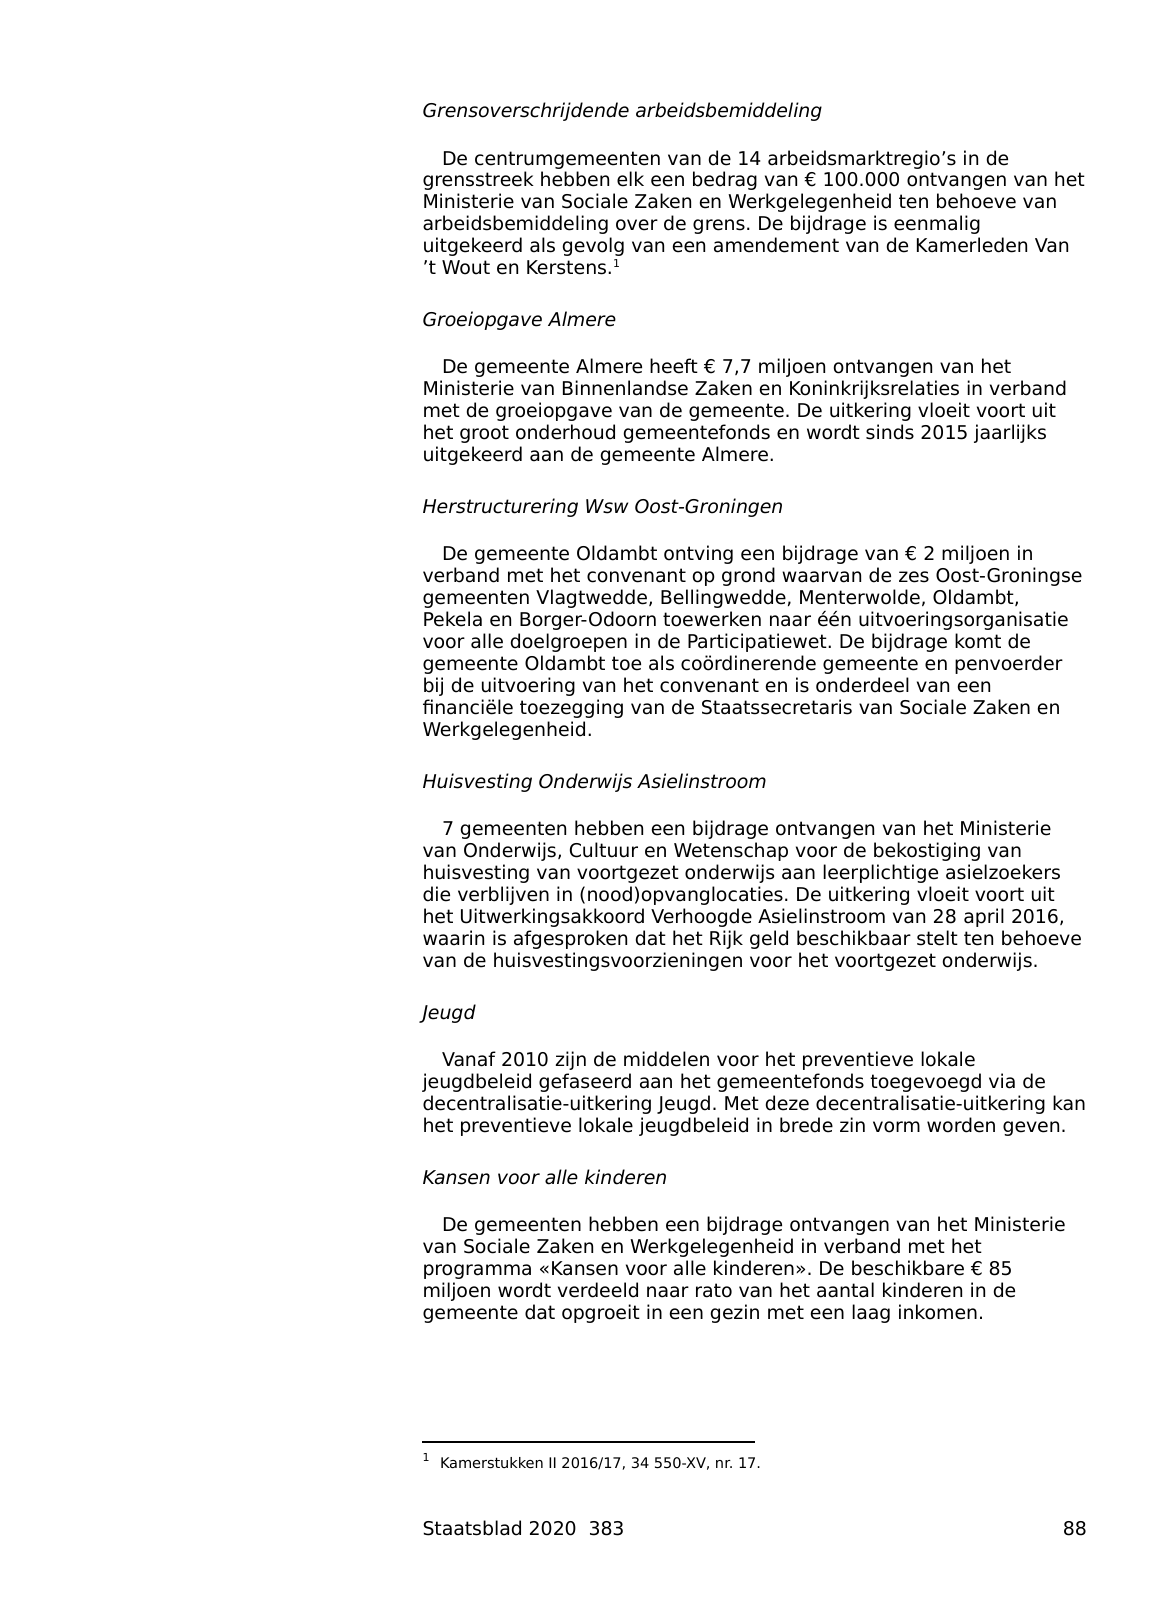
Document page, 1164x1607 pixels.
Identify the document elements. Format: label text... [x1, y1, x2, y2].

text De gemeenten hebben een bijdrage ontvangen van het Ministerie van Sociale Zaken en Werkgelegenheid in verband met het programma «Kansen voor alle kinderen». De beschikbare € 85 miljoen wordt verdeeld naar rato van het aantal kinderen in de gemeente dat opgroeit in een gezin met een laag inkomen. [422, 1214, 1087, 1323]
text De gemeente Oldambt ontving een bijdrage van € 2 miljoen in verband met het convenant op grond waarvan de zes Oost-Groningse gemeenten Vlagtwedde, Bellingwedde, Menterwolde, Oldambt, Pekela en Borger-Odoorn toewerken naar één uitvoeringsorganisatie voor alle doelgroepen in de Participatiewet. De bijdrage komt de gemeente Oldambt toe als coördinerende gemeente en penvoerder bij de uitvoering van het convenant en is onderdeel van een financiële toezegging van de Staatssecretaris van Sociale Zaken en Werkgelegenheid. [422, 543, 1087, 741]
subtitle Herstructurering Wsw Oost-Groningen [422, 496, 1087, 518]
subtitle Grensoverschrijdende arbeidsbemiddeling [422, 100, 1087, 122]
text De centrumgemeenten van de 14 arbeidsmarktregio’s in de grensstreek hebben elk een bedrag van € 100.000 ontvangen van het Ministerie van Sociale Zaken en Werkgelegenheid ten behoeve van arbeidsbemiddeling over de grens. De bijdrage is eenmalig uitgekeerd als gevolg van een amendement van de Kamerleden Van ’t Wout en Kerstens. [422, 147, 1087, 279]
subtitle Groeiopgave Almere [422, 309, 1087, 331]
text De gemeente Almere heeft € 7,7 miljoen ontvangen van het Ministerie van Binnenlandse Zaken en Koninkrijksrelaties in verband met de groeiopgave van de gemeente. De uitkering vloeit voort uit het groot onderhoud gemeentefonds en wordt sinds 2015 jaarlijks uitgekeerd aan de gemeente Almere. [422, 356, 1087, 466]
subtitle Kansen voor alle kinderen [422, 1167, 1087, 1189]
subtitle Jeugd [422, 1002, 1087, 1024]
text Kamerstukken II 2016/17, 34 550-XV, nr. 17. [422, 1451, 1087, 1473]
text Vanaf 2010 zijn de middelen voor het preventieve lokale jeugdbeleid gefaseerd aan het gemeentefonds toegevoegd via de decentralisatie-uitkering Jeugd. Met deze decentralisatie-uitkering kan het preventieve lokale jeugdbeleid in brede zin vorm worden geven. [422, 1049, 1087, 1137]
text 7 gemeenten hebben een bijdrage ontvangen van het Ministerie van Onderwijs, Cultuur en Wetenschap voor de bekostiging van huisvesting van voortgezet onderwijs aan leerplichtige asielzoekers die verblijven in (nood)opvanglocaties. De uitkering vloeit voort uit het Uitwerkingsakkoord Verhoogde Asielinstroom van 28 april 2016, waarin is afgesproken dat het Rijk geld beschikbaar stelt ten behoeve van de huisvestingsvoorzieningen voor het voortgezet onderwijs. [422, 818, 1087, 972]
subtitle Huisvesting Onderwijs Asielinstroom [422, 771, 1087, 793]
